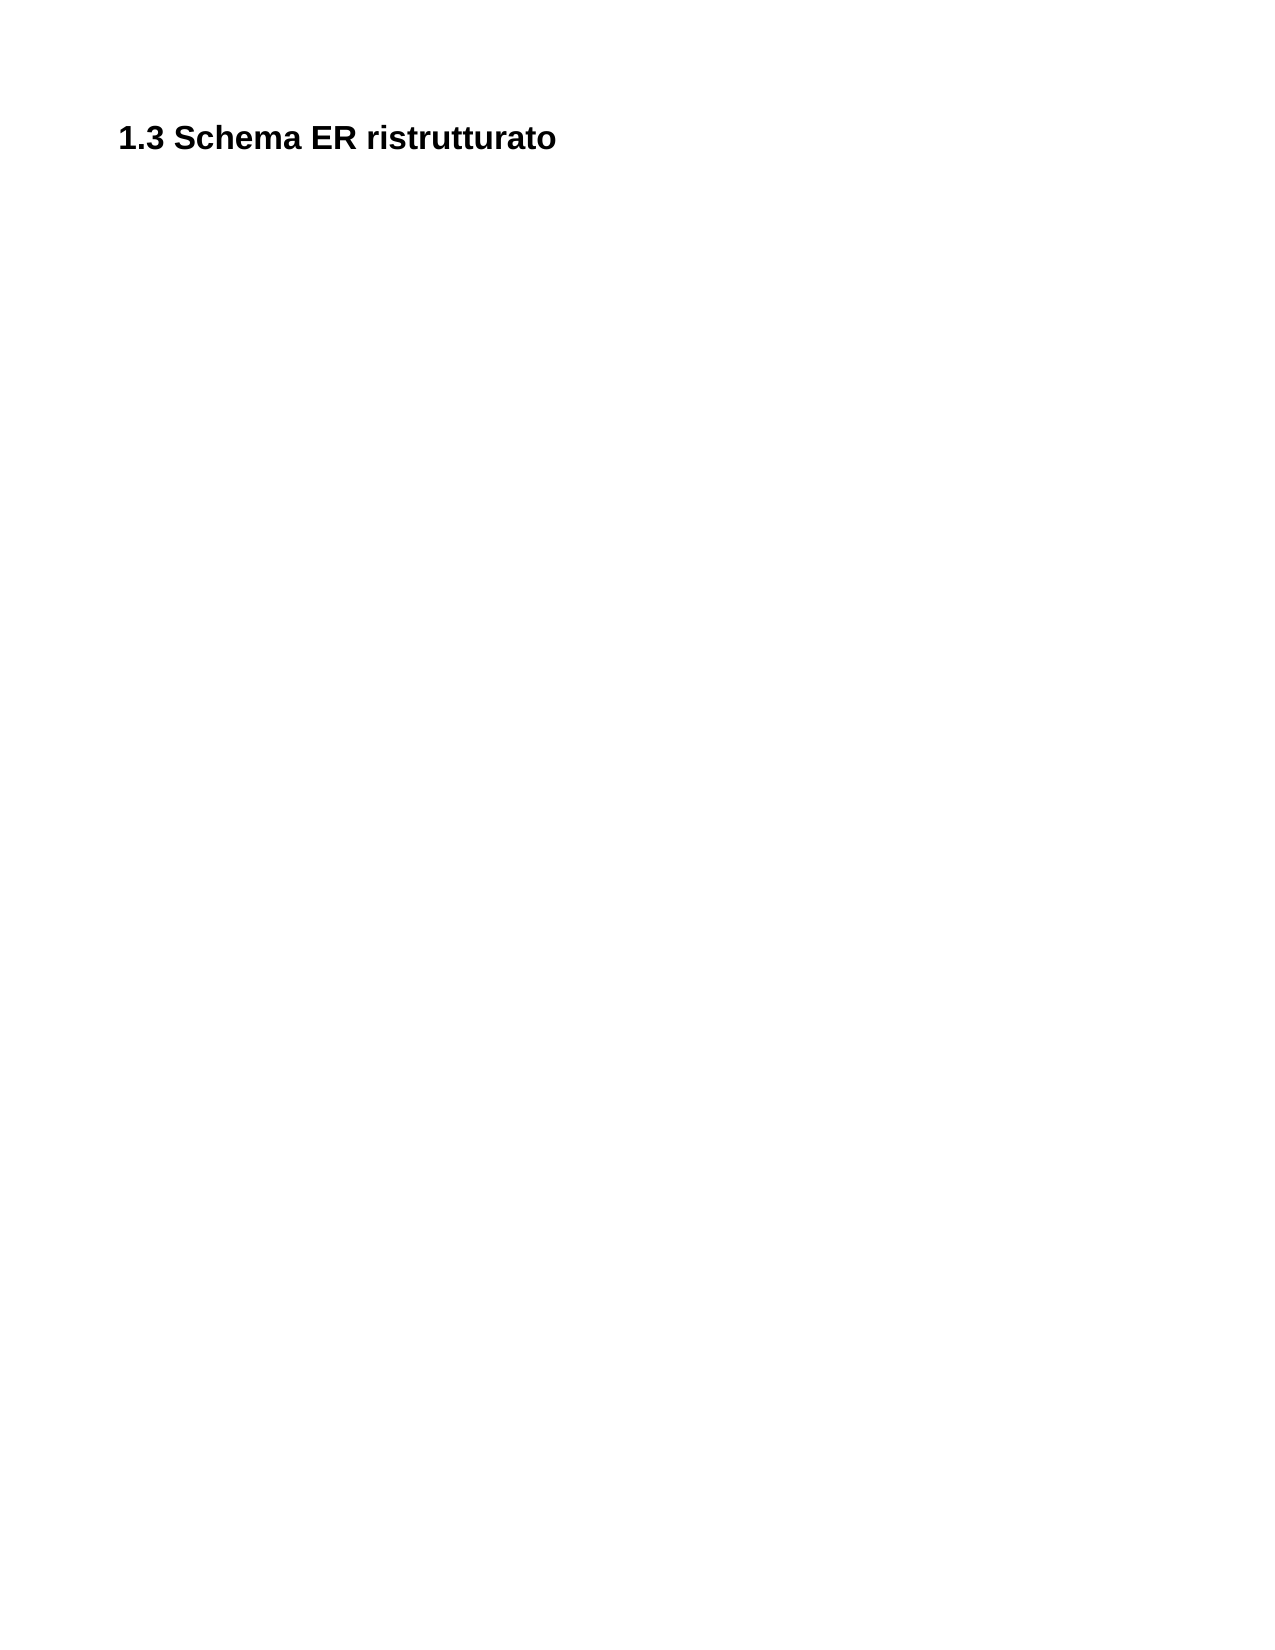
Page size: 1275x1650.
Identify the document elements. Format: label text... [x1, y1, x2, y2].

subtitle 1.3 Schema ER ristrutturato [118, 118, 1157, 157]
